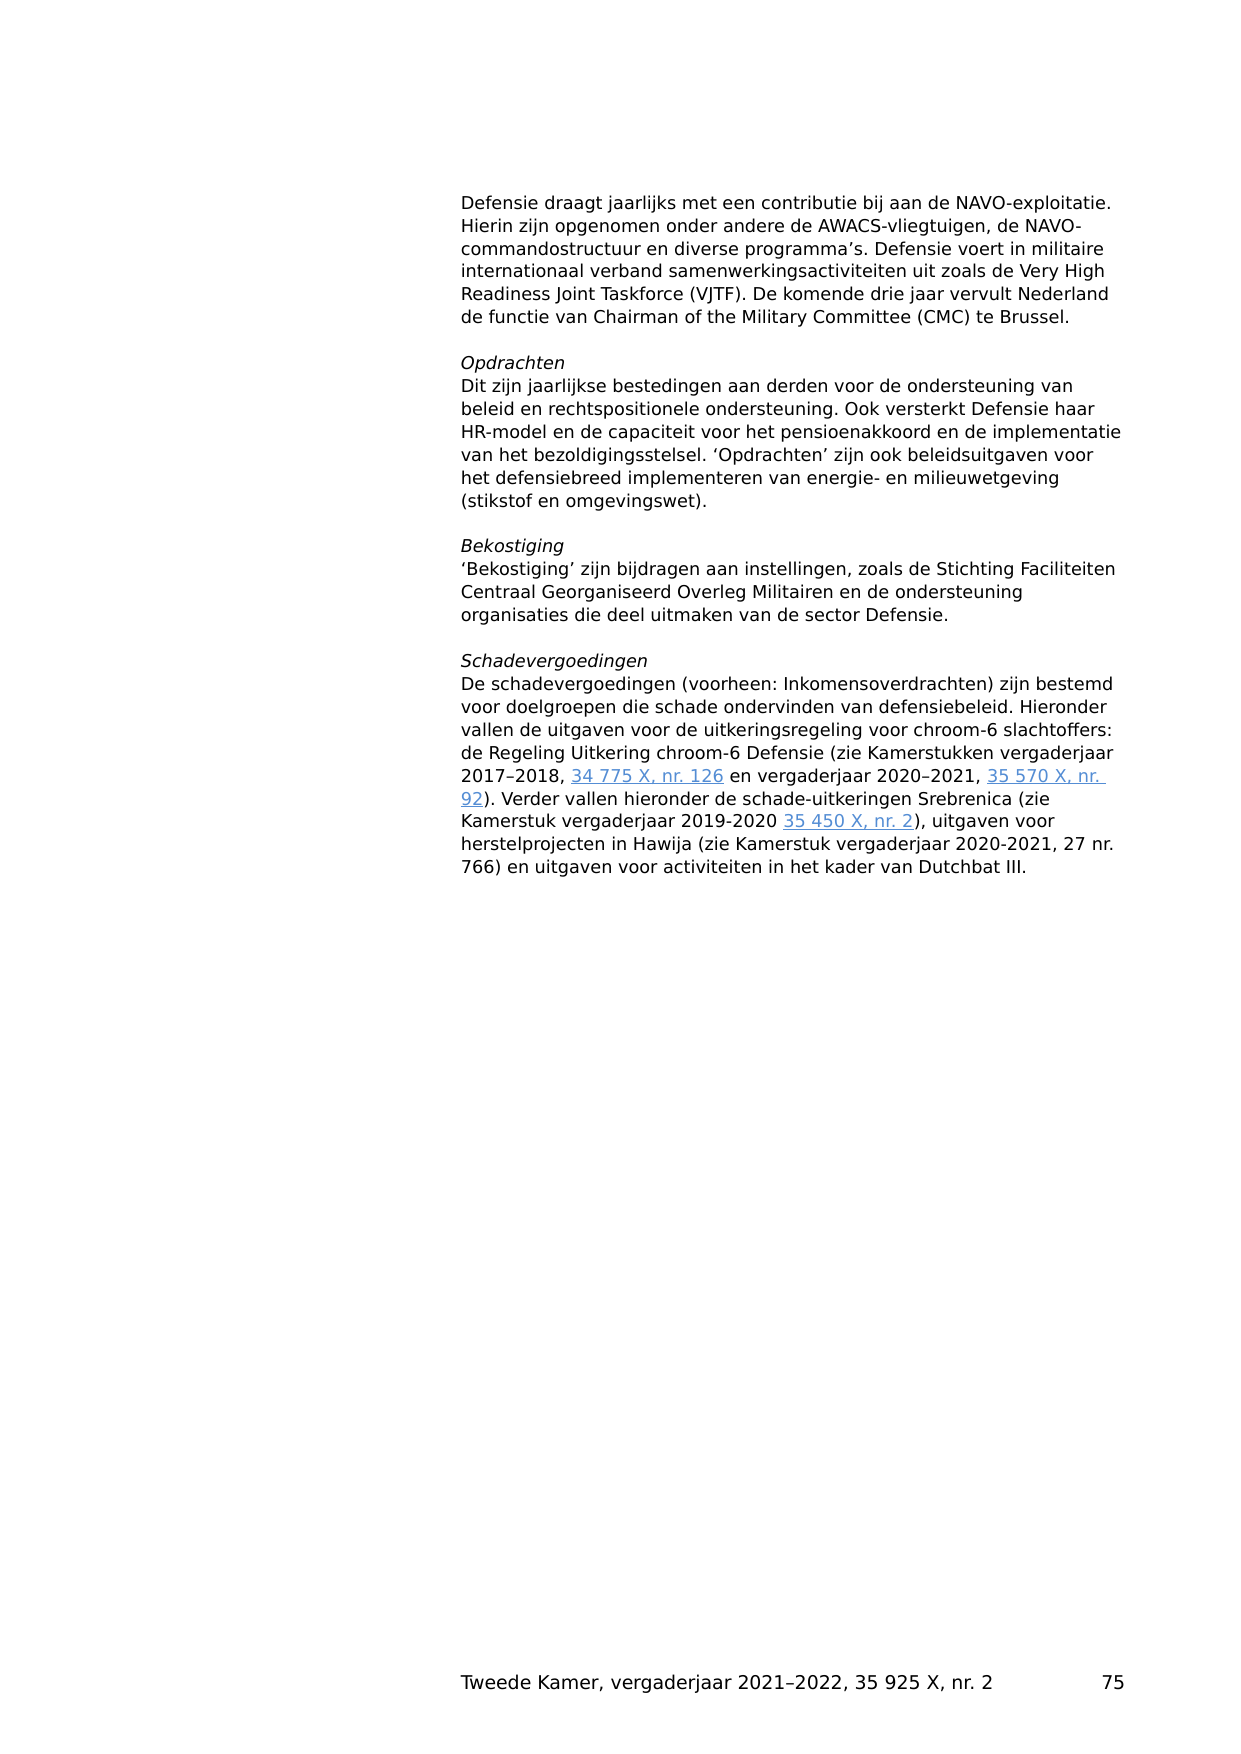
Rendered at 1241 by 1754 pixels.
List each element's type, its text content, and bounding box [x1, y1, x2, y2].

text Bekostiging ‘Bekostiging’ zijn bijdragen aan instellingen, zoals de Stichting Faciliteiten Centraal Georganiseerd Overleg Militairen en de ondersteuning organisaties die deel uitmaken van de sector Defensie. [461, 534, 1125, 626]
text Defensie draagt jaarlijks met een contributie bij aan de NAVO-exploitatie. Hierin zijn opgenomen onder andere de AWACS-vliegtuigen, de NAVO-commandostructuur en diverse programma’s. Defensie voert in militaire internationaal verband samenwerkingsactiviteiten uit zoals de Very High Readiness Joint Taskforce (VJTF). De komende drie jaar vervult Nederland de functie van Chairman of the Military Committee (CMC) te Brussel. [461, 191, 1125, 328]
text Opdrachten Dit zijn jaarlijkse bestedingen aan derden voor de ondersteuning van beleid en rechtspositionele ondersteuning. Ook versterkt Defensie haar HR-model en de capaciteit voor het pensioenakkoord en de implementatie van het bezoldigingsstelsel. ‘Opdrachten’ zijn ook beleidsuitgaven voor het defensiebreed implementeren van energie- en milieuwetgeving (stikstof en omgevingswet). [461, 351, 1125, 512]
text Schadevergoedingen De schadevergoedingen (voorheen: Inkomensoverdrachten) zijn bestemd voor doelgroepen die schade ondervinden van defensiebeleid. Hieronder vallen de uitgaven voor de uitkeringsregeling voor chroom-6 slachtoffers: de Regeling Uitkering chroom-6 Defensie (zie Kamerstukken vergaderjaar 2017–2018, 34 775 X, nr. 126 en vergaderjaar 2020–2021, 35 570 X, nr. 92). Verder vallen hieronder de schade-uitkeringen Srebrenica (zie Kamerstuk vergaderjaar 2019-2020 35 450 X, nr. 2), uitgaven voor herstelprojecten in Hawija (zie Kamerstuk vergaderjaar 2020-2021, 27 nr. 766) en uitgaven voor activiteiten in het kader van Dutchbat III. [461, 649, 1125, 878]
